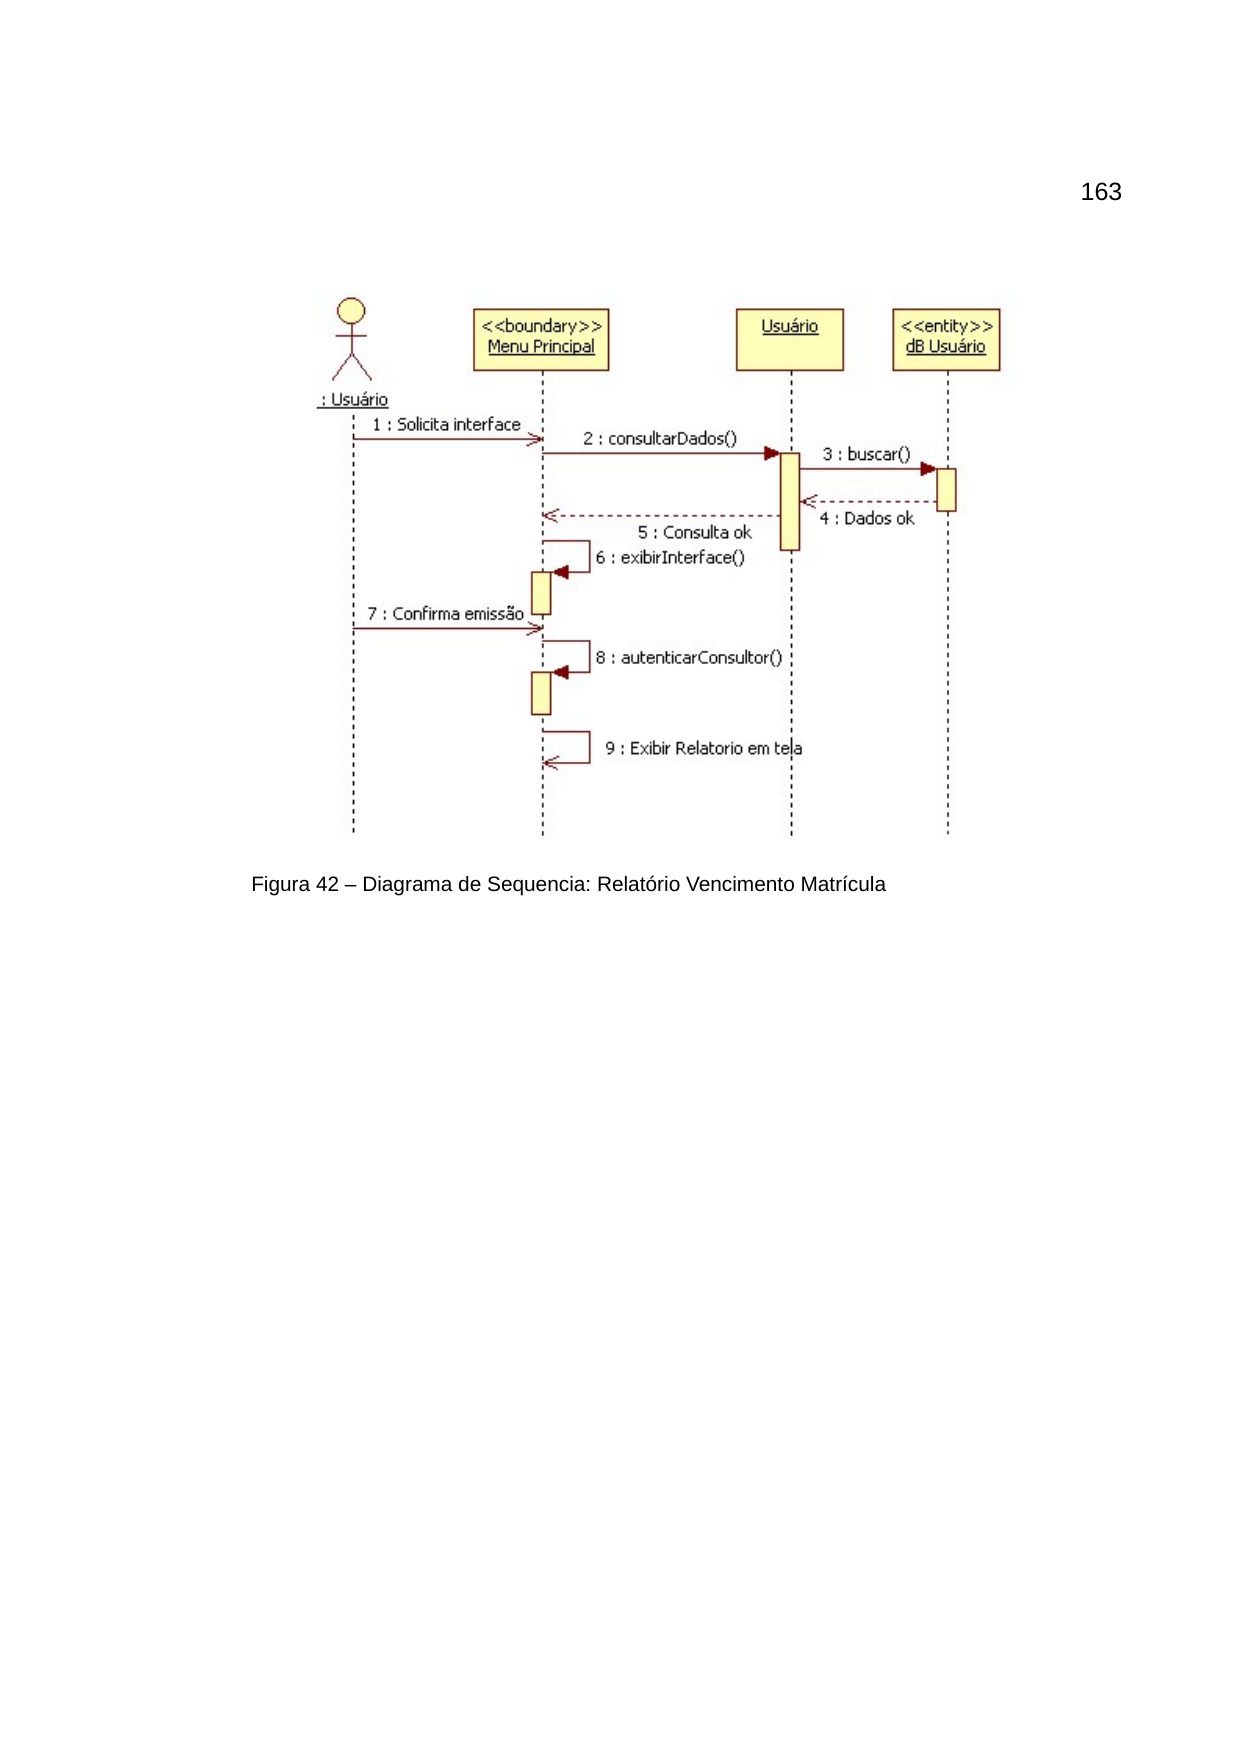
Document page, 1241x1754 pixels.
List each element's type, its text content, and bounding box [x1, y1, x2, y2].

text Figura 42 – Diagrama de Sequencia: Relatório Vencimento Matrícula [177, 872, 1122, 896]
picture [267, 265, 1032, 872]
